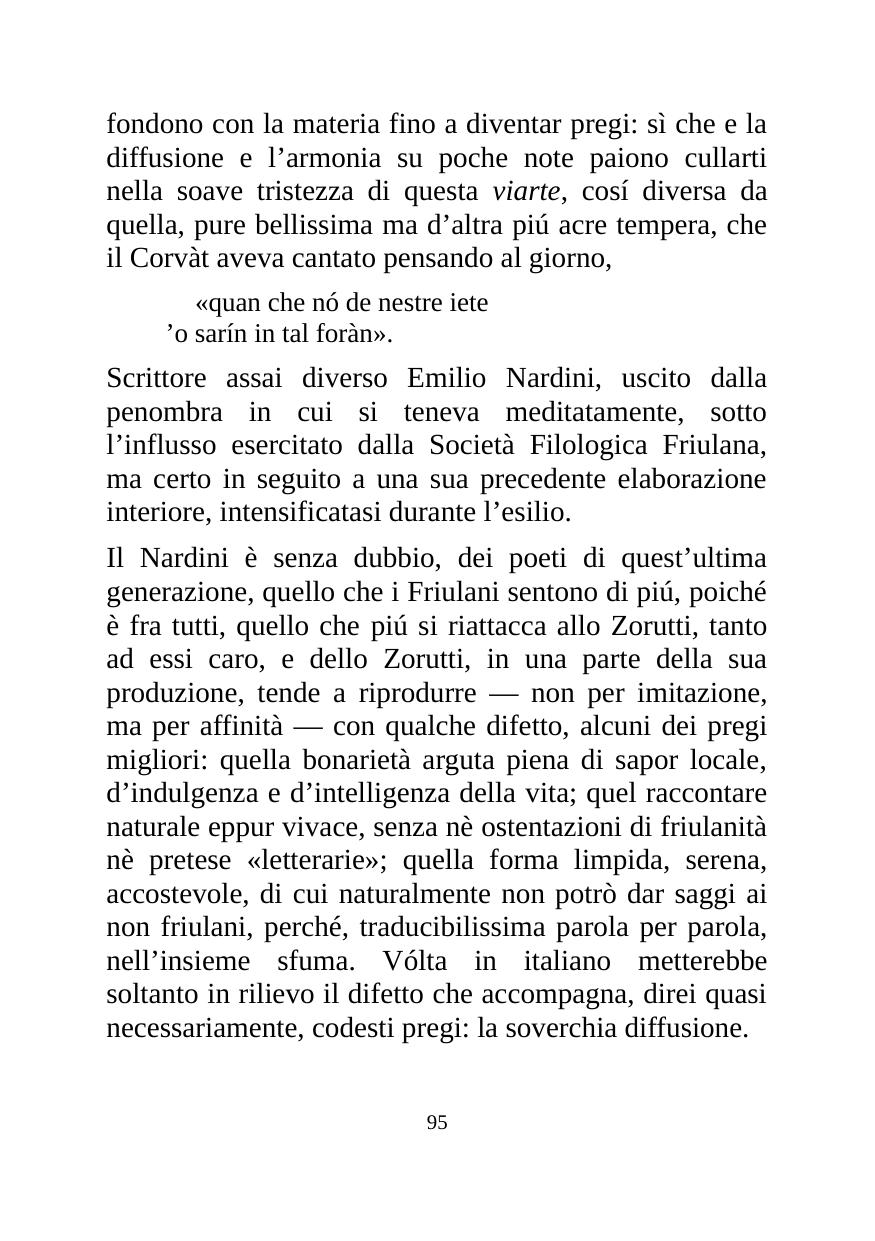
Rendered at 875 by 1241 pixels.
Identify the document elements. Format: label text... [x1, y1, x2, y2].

text fondono con la materia fino a diventar pregi: sì che e la diffusione e l’armonia su poche note paiono cullarti nella soave tristezza di questa viarte, cosí diversa da quella, pure bellissima ma d’altra piú acre tempera, che il Corvàt aveva cantato pensando al giorno, [106, 106, 768, 274]
text Il Nardini è senza dubbio, dei poeti di quest’ultima generazione, quello che i Friulani sentono di piú, poiché è fra tutti, quello che piú si riattacca allo Zorutti, tanto ad essi caro, e dello Zorutti, in una parte della sua produzione, tende a riprodurre — non per imitazione, ma per affinità — con qualche difetto, alcuni dei pregi migliori: quella bonarietà arguta piena di sapor locale, d’indulgenza e d’intelligenza della vita; quel raccontare naturale eppur vivace, senza nè ostentazioni di friulanità nè pretese «letterarie»; quella forma limpida, serena, accostevole, di cui naturalmente non potrò dar saggi ai non friulani, perché, traducibilissima parola per parola, nell’insieme sfuma. Vólta in italiano metterebbe soltanto in rilievo il difetto che accompagna, direi quasi necessariamente, codesti pregi: la soverchia diffusione. [106, 541, 768, 1044]
text «quan che nó de nestre iete ’o sarín in tal foràn». [165, 286, 709, 349]
text Scrittore assai diverso Emilio Nardini, uscito dalla penombra in cui si teneva meditatamente, sotto l’influsso esercitato dalla Società Filologica Friulana, ma certo in seguito a una sua precedente elaborazione interiore, intensificatasi durante l’esilio. [106, 360, 768, 528]
